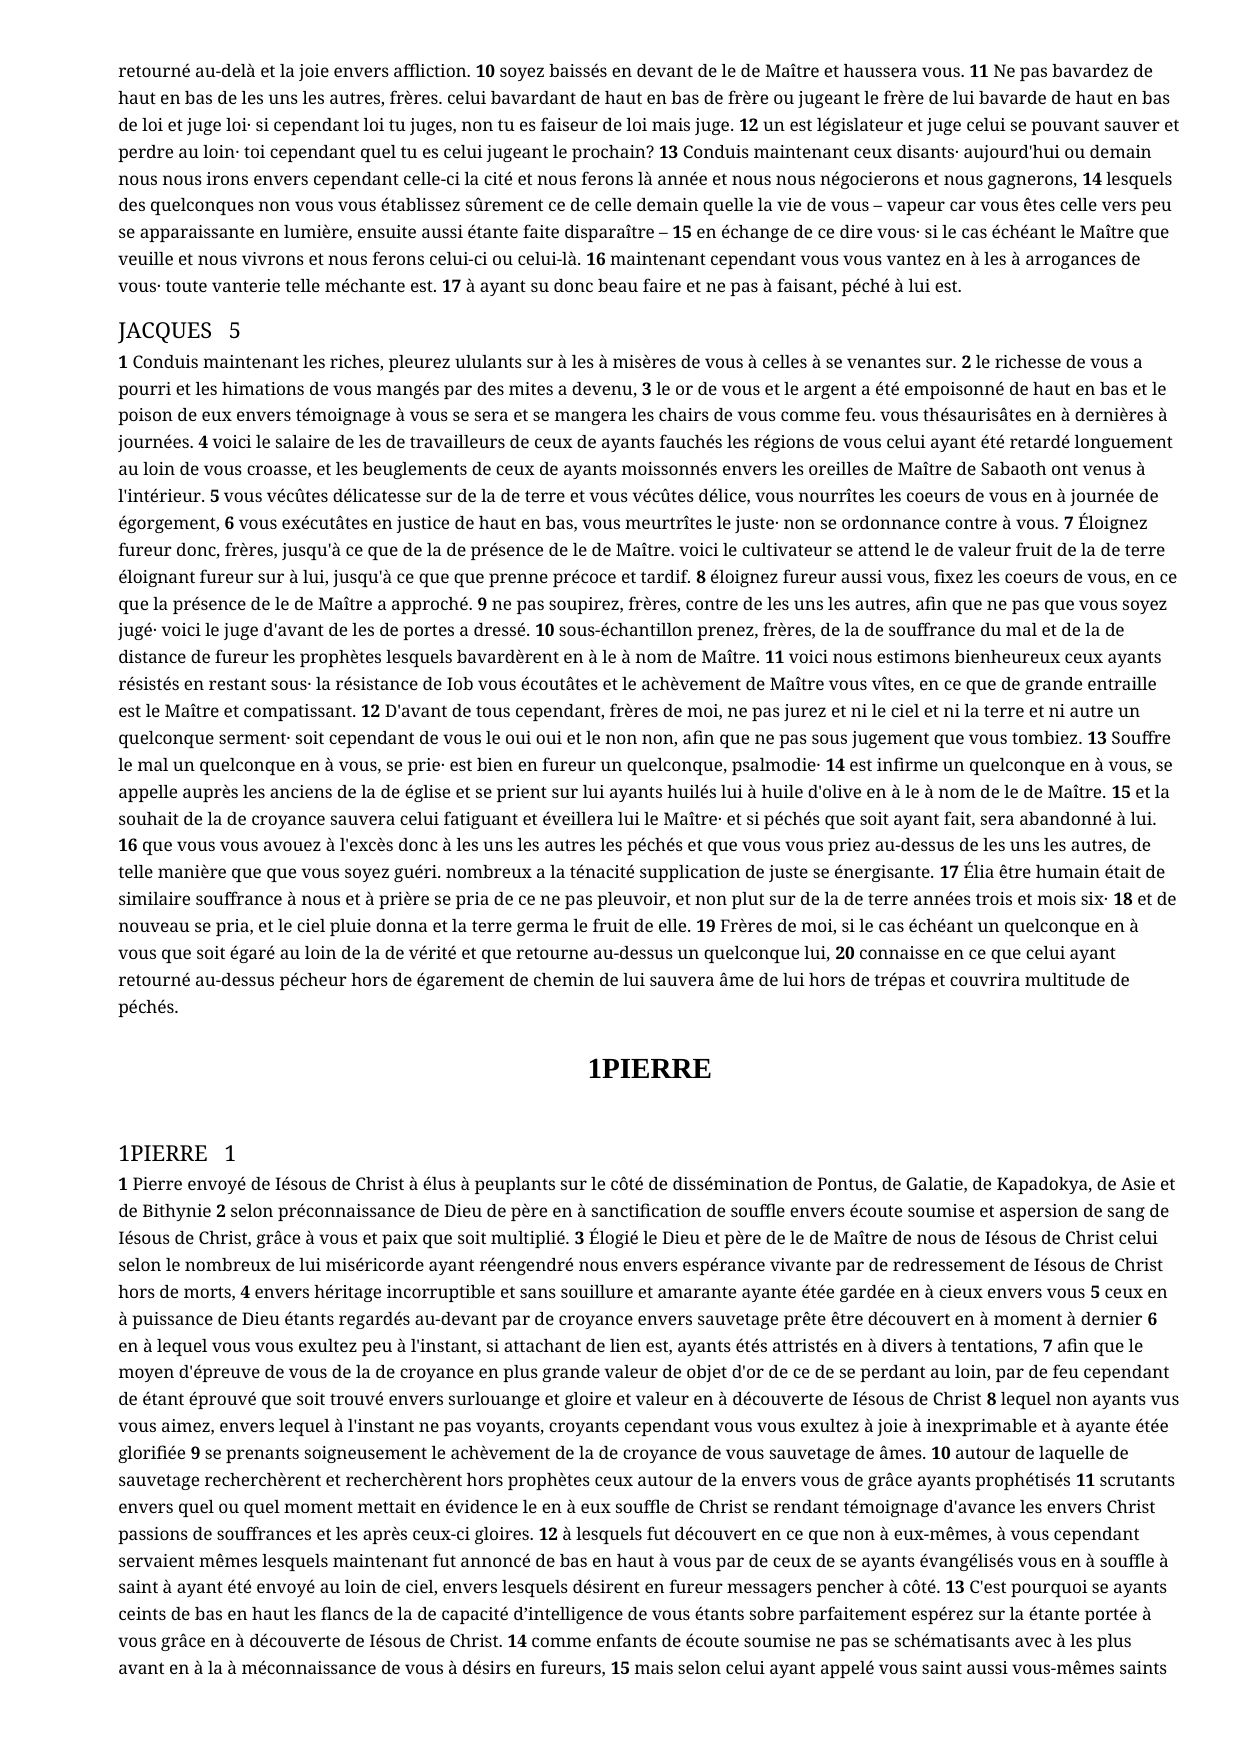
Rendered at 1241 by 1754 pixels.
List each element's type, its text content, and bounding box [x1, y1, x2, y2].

text JACQUES 5 [118, 316, 1181, 345]
subtitle 1PIERRE [118, 1051, 1181, 1084]
text 1 Pierre envoyé de Iésous de Christ à élus à peuplants sur le côté de dissémination de Pontus, de Galatie, de Kapadokya, de Asie et de Bithynie 2 selon préconnaissance de Dieu de père en à sanctification de souffle envers écoute soumise et aspersion de sang de Iésous de Christ, grâce à vous et paix que soit multiplié. 3 Élogié le Dieu et père de le de Maître de nous de Iésous de Christ celui selon le nombreux de lui miséricorde ayant réengendré nous envers espérance vivante par de redressement de Iésous de Christ hors de morts, 4 envers héritage incorruptible et sans souillure et amarante ayante étée gardée en à cieux envers vous 5 ceux en à puissance de Dieu étants regardés au-devant par de croyance envers sauvetage prête être découvert en à moment à dernier 6 en à lequel vous vous exultez peu à l'instant, si attachant de lien est, ayants étés attristés en à divers à tentations, 7 afin que le moyen d'épreuve de vous de la de croyance en plus grande valeur de objet d'or de ce de se perdant au loin, par de feu cependant de étant éprouvé que soit trouvé envers surlouange et gloire et valeur en à découverte de Iésous de Christ 8 lequel non ayants vus vous aimez, envers lequel à l'instant ne pas voyants, croyants cependant vous vous exultez à joie à inexprimable et à ayante étée glorifiée 9 se prenants soigneusement le achèvement de la de croyance de vous sauvetage de âmes. 10 autour de laquelle de sauvetage recherchèrent et recherchèrent hors prophètes ceux autour de la envers vous de grâce ayants prophétisés 11 scrutants envers quel ou quel moment mettait en évidence le en à eux souffle de Christ se rendant témoignage d'avance les envers Christ passions de souffrances et les après ceux-ci gloires. 12 à lesquels fut découvert en ce que non à eux-mêmes, à vous cependant servaient mêmes lesquels maintenant fut annoncé de bas en haut à vous par de ceux de se ayants évangélisés vous en à souffle à saint à ayant été envoyé au loin de ciel, envers lesquels désirent en fureur messagers pencher à côté. 13 C'est pourquoi se ayants ceints de bas en haut les flancs de la de capacité d’intelligence de vous étants sobre parfaitement espérez sur la étante portée à vous grâce en à découverte de Iésous de Christ. 14 comme enfants de écoute soumise ne pas se schématisants avec à les plus avant en à la à méconnaissance de vous à désirs en fureurs, 15 mais selon celui ayant appelé vous saint aussi vous-mêmes saints [118, 1172, 1181, 1679]
text 1PIERRE 1 [118, 1138, 1181, 1168]
text retourné au-delà et la joie envers affliction. 10 soyez baissés en devant de le de Maître et haussera vous. 11 Ne pas bavardez de haut en bas de les uns les autres, frères. celui bavardant de haut en bas de frère ou jugeant le frère de lui bavarde de haut en bas de loi et juge loi· si cependant loi tu juges, non tu es faiseur de loi mais juge. 12 un est législateur et juge celui se pouvant sauver et perdre au loin· toi cependant quel tu es celui jugeant le prochain? 13 Conduis maintenant ceux disants· aujourd'hui ou demain nous nous irons envers cependant celle-ci la cité et nous ferons là année et nous nous négocierons et nous gagnerons, 14 lesquels des quelconques non vous vous établissez sûrement ce de celle demain quelle la vie de vous – vapeur car vous êtes celle vers peu se apparaissante en lumière, ensuite aussi étante faite disparaître – 15 en échange de ce dire vous· si le cas échéant le Maître que veuille et nous vivrons et nous ferons celui-ci ou celui-là. 16 maintenant cependant vous vous vantez en à les à arrogances de vous· toute vanterie telle méchante est. 17 à ayant su donc beau faire et ne pas à faisant, péché à lui est. [118, 59, 1181, 297]
text 1 Conduis maintenant les riches, pleurez ululants sur à les à misères de vous à celles à se venantes sur. 2 le richesse de vous a pourri et les himations de vous mangés par des mites a devenu, 3 le or de vous et le argent a été empoisonné de haut en bas et le poison de eux envers témoignage à vous se sera et se mangera les chairs de vous comme feu. vous thésaurisâtes en à dernières à journées. 4 voici le salaire de les de travailleurs de ceux de ayants fauchés les régions de vous celui ayant été retardé longuement au loin de vous croasse, et les beuglements de ceux de ayants moissonnés envers les oreilles de Maître de Sabaoth ont venus à l'intérieur. 5 vous vécûtes délicatesse sur de la de terre et vous vécûtes délice, vous nourrîtes les coeurs de vous en à journée de égorgement, 6 vous exécutâtes en justice de haut en bas, vous meurtrîtes le juste· non se ordonnance contre à vous. 7 Éloignez fureur donc, frères, jusqu'à ce que de la de présence de le de Maître. voici le cultivateur se attend le de valeur fruit de la de terre éloignant fureur sur à lui, jusqu'à ce que que prenne précoce et tardif. 8 éloignez fureur aussi vous, fixez les coeurs de vous, en ce que la présence de le de Maître a approché. 9 ne pas soupirez, frères, contre de les uns les autres, afin que ne pas que vous soyez jugé· voici le juge d'avant de les de portes a dressé. 10 sous-échantillon prenez, frères, de la de souffrance du mal et de la de distance de fureur les prophètes lesquels bavardèrent en à le à nom de Maître. 11 voici nous estimons bienheureux ceux ayants résistés en restant sous· la résistance de Iob vous écoutâtes et le achèvement de Maître vous vîtes, en ce que de grande entraille est le Maître et compatissant. 12 D'avant de tous cependant, frères de moi, ne pas jurez et ni le ciel et ni la terre et ni autre un quelconque serment· soit cependant de vous le oui oui et le non non, afin que ne pas sous jugement que vous tombiez. 13 Souffre le mal un quelconque en à vous, se prie· est bien en fureur un quelconque, psalmodie· 14 est infirme un quelconque en à vous, se appelle auprès les anciens de la de église et se prient sur lui ayants huilés lui à huile d'olive en à le à nom de le de Maître. 15 et la souhait de la de croyance sauvera celui fatiguant et éveillera lui le Maître· et si péchés que soit ayant fait, sera abandonné à lui. 16 que vous vous avouez à l'excès donc à les uns les autres les péchés et que vous vous priez au-dessus de les uns les autres, de telle manière que que vous soyez guéri. nombreux a la ténacité supplication de juste se énergisante. 17 Élia être humain était de similaire souffrance à nous et à prière se pria de ce ne pas pleuvoir, et non plut sur de la de terre années trois et mois six· 18 et de nouveau se pria, et le ciel pluie donna et la terre germa le fruit de elle. 19 Frères de moi, si le cas échéant un quelconque en à vous que soit égaré au loin de la de vérité et que retourne au-dessus un quelconque lui, 20 connaisse en ce que celui ayant retourné au-dessus pécheur hors de égarement de chemin de lui sauvera âme de lui hors de trépas et couvrira multitude de péchés. [118, 350, 1181, 1018]
